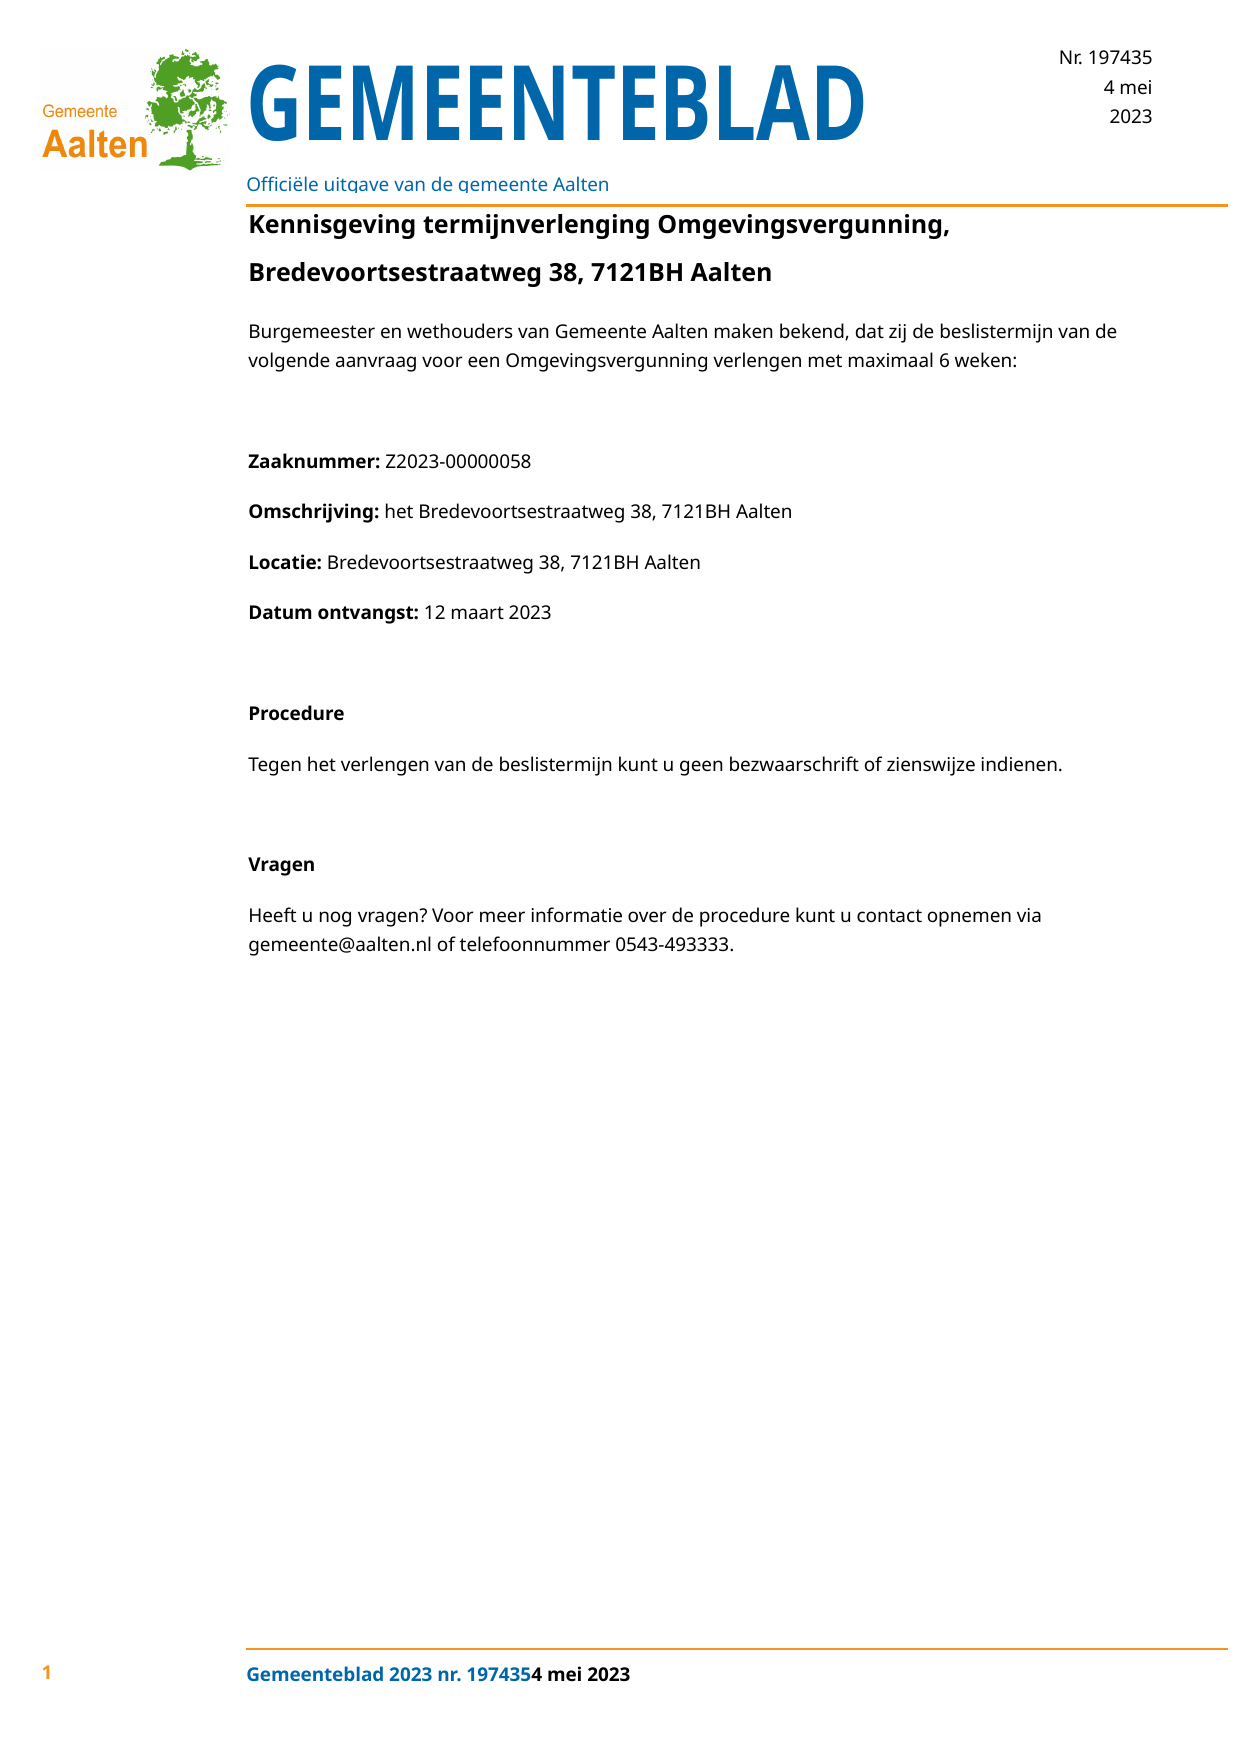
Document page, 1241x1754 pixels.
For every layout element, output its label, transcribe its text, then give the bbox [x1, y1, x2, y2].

text Procedure [248, 700, 1152, 726]
text Locatie: Bredevoortsestraatweg 38, 7121BH Aalten [248, 549, 1152, 575]
text Tegen het verlengen van de beslistermijn kunt u geen bezwaarschrift of zienswijze indienen. [248, 751, 1152, 777]
text Vragen [248, 852, 1152, 877]
text Zaaknummer: Z2023-00000058 [248, 448, 1152, 474]
text Heeft u nog vragen? Voor meer informatie over de procedure kunt u contact opnemen via gemeente@aalten.nl of telefoonnummer 0543-493333. [248, 902, 1152, 957]
text Burgemeester en wethouders van Gemeente Aalten maken bekend, dat zij de beslistermijn van de volgende aanvraag voor een Omgevingsvergunning verlengen met maximaal 6 weken: [248, 318, 1152, 373]
picture [41, 47, 231, 172]
text Datum ontvangst: 12 maart 2023 [248, 599, 1152, 625]
text Omschrijving: het Bredevoortsestraatweg 38, 7121BH Aalten [248, 499, 1152, 524]
text Kennisgeving termijnverlenging Omgevingsvergunning, Bredevoortsestraatweg 38, 7121BH Aalten [248, 207, 1152, 288]
